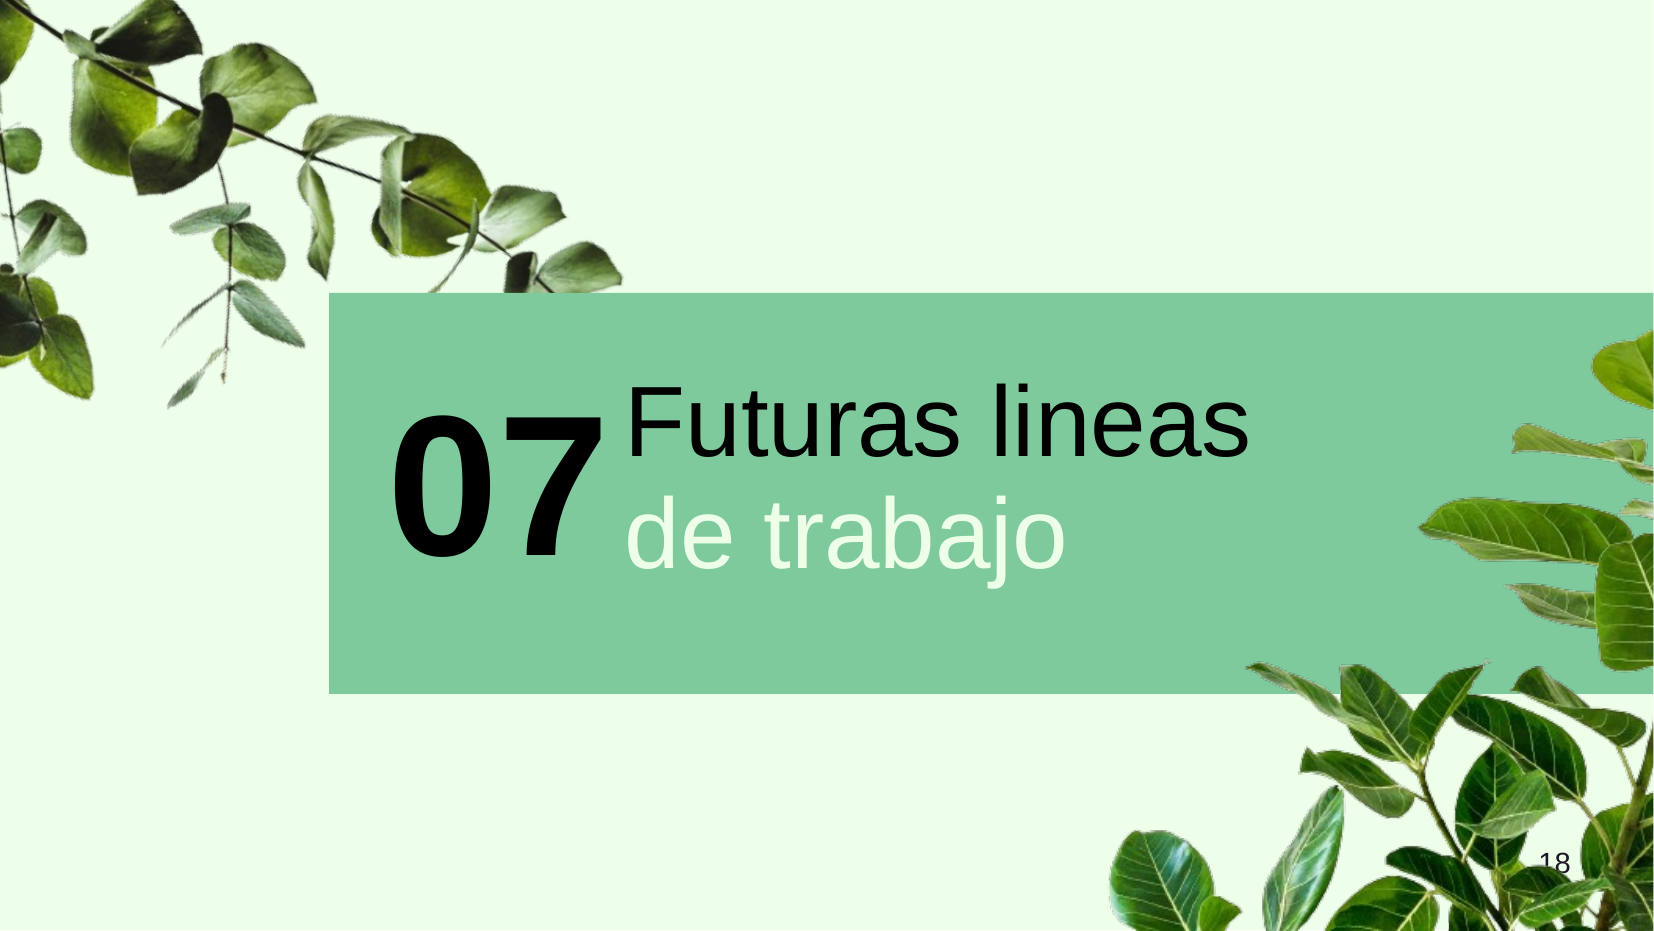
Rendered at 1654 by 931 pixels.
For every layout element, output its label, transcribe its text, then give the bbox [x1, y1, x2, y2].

picture [0, 0, 839, 851]
picture [978, 28, 1654, 931]
text_box 07 [372, 366, 821, 605]
text_box [329, 292, 978, 694]
subtitle Futuras lineas de trabajo [624, 352, 978, 604]
